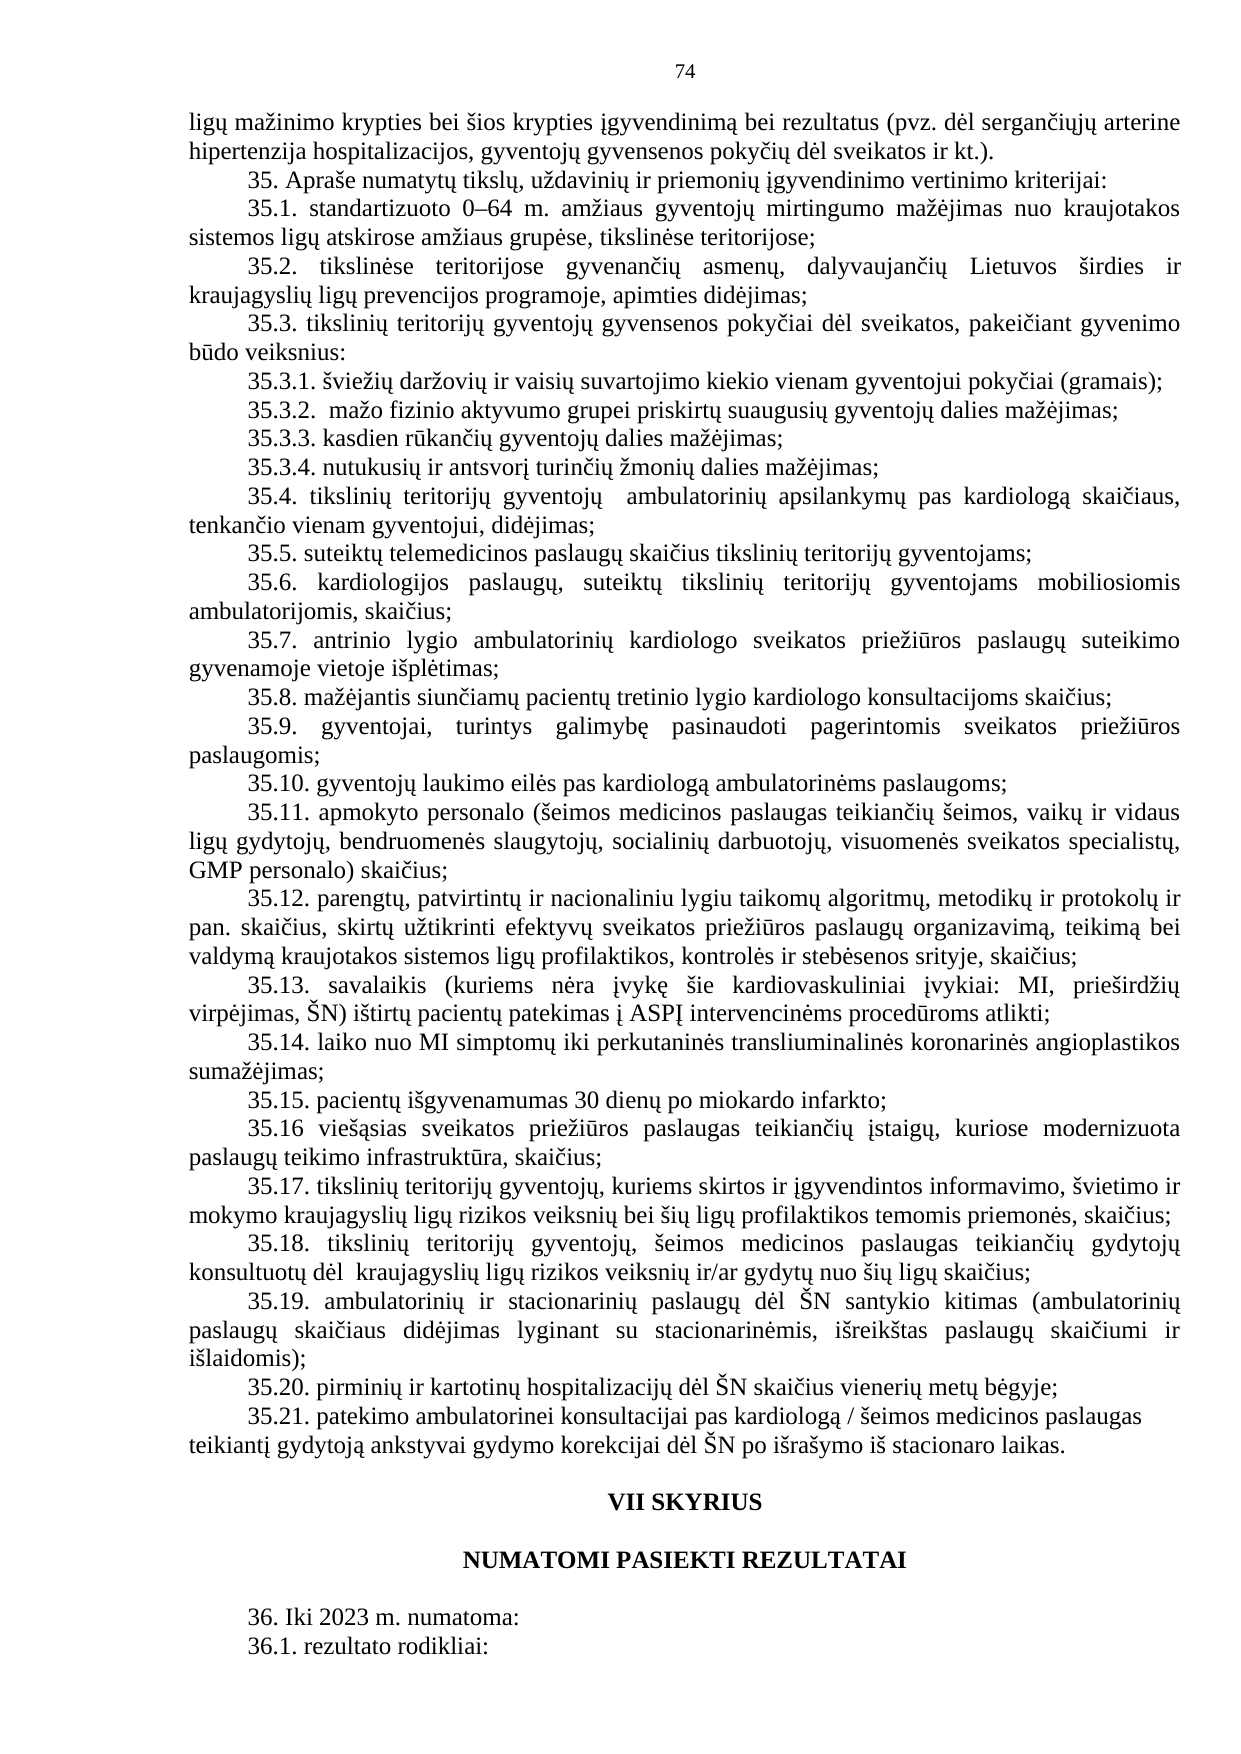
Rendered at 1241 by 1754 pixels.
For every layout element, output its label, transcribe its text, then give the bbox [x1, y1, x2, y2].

text 35.21. patekimo ambulatorinei konsultacijai pas kardiologą / šeimos medicinos paslaugas teikiantį gydytoją ankstyvai gydymo korekcijai dėl ŠN po išrašymo iš stacionaro laikas. [188, 1401, 1181, 1458]
text 35.5. suteiktų telemedicinos paslaugų skaičius tikslinių teritorijų gyventojams; [188, 538, 1181, 567]
text 35. Apraše numatytų tikslų, uždavinių ir priemonių įgyvendinimo vertinimo kriterijai: [188, 165, 1181, 193]
text 35.10. gyventojų laukimo eilės pas kardiologą ambulatorinėms paslaugoms; [188, 768, 1181, 797]
text 35.12. parengtų, patvirtintų ir nacionaliniu lygiu taikomų algoritmų, metodikų ir protokolų ir pan. skaičius, skirtų užtikrinti efektyvų sveikatos priežiūros paslaugų organizavimą, teikimą bei valdymą kraujotakos sistemos ligų profilaktikos, kontrolės ir stebėsenos srityje, skaičius; [188, 883, 1181, 970]
text 36.1. rezultato rodikliai: [188, 1631, 1181, 1660]
text 35.20. pirminių ir kartotinų hospitalizacijų dėl ŠN skaičius vienerių metų bėgyje; [188, 1372, 1181, 1401]
text 35.18. tikslinių teritorijų gyventojų, šeimos medicinos paslaugas teikiančių gydytojų konsultuotų dėl kraujagyslių ligų rizikos veiksnių ir/ar gydytų nuo šių ligų skaičius; [188, 1228, 1181, 1286]
text 35.3.2. mažo fizinio aktyvumo grupei priskirtų suaugusių gyventojų dalies mažėjimas; [188, 395, 1181, 423]
text 35.8. mažėjantis siunčiamų pacientų tretinio lygio kardiologo konsultacijoms skaičius; [188, 682, 1181, 711]
text 35.3.3. kasdien rūkančių gyventojų dalies mažėjimas; [188, 423, 1181, 452]
text 35.7. antrinio lygio ambulatorinių kardiologo sveikatos priežiūros paslaugų suteikimo gyvenamoje vietoje išplėtimas; [188, 625, 1181, 682]
text 35.4. tikslinių teritorijų gyventojų ambulatorinių apsilankymų pas kardiologą skaičiaus, tenkančio vienam gyventojui, didėjimas; [188, 481, 1181, 538]
text 35.14. laiko nuo MI simptomų iki perkutaninės transliuminalinės koronarinės angioplastikos sumažėjimas; [188, 1027, 1181, 1085]
text 35.2. tikslinėse teritorijose gyvenančių asmenų, dalyvaujančių Lietuvos širdies ir kraujagyslių ligų prevencijos programoje, apimties didėjimas; [188, 251, 1181, 308]
text 35.11. apmokyto personalo (šeimos medicinos paslaugas teikiančių šeimos, vaikų ir vidaus ligų gydytojų, bendruomenės slaugytojų, socialinių darbuotojų, visuomenės sveikatos specialistų, GMP personalo) skaičius; [188, 797, 1181, 883]
text 35.3.4. nutukusių ir antsvorį turinčių žmonių dalies mažėjimas; [188, 452, 1181, 481]
text 36. Iki 2023 m. numatoma: [188, 1602, 1181, 1631]
text 35.3.1. šviežių daržovių ir vaisių suvartojimo kiekio vienam gyventojui pokyčiai (gramais); [188, 366, 1181, 395]
text 35.17. tikslinių teritorijų gyventojų, kuriems skirtos ir įgyvendintos informavimo, švietimo ir mokymo kraujagyslių ligų rizikos veiksnių bei šių ligų profilaktikos temomis priemonės, skaičius; [188, 1171, 1181, 1228]
text 35.3. tikslinių teritorijų gyventojų gyvensenos pokyčiai dėl sveikatos, pakeičiant gyvenimo būdo veiksnius: [188, 308, 1181, 366]
text ligų mažinimo krypties bei šios krypties įgyvendinimą bei rezultatus (pvz. dėl sergančiųjų arterine hipertenzija hospitalizacijos, gyventojų gyvensenos pokyčių dėl sveikatos ir kt.). [188, 107, 1181, 165]
text VII SKYRIUS [188, 1487, 1181, 1516]
text NUMATOMI PASIEKTI REZULTATAI [188, 1545, 1181, 1573]
text 35.9. gyventojai, turintys galimybę pasinaudoti pagerintomis sveikatos priežiūros paslaugomis; [188, 711, 1181, 768]
text 35.19. ambulatorinių ir stacionarinių paslaugų dėl ŠN santykio kitimas (ambulatorinių paslaugų skaičiaus didėjimas lyginant su stacionarinėmis, išreikštas paslaugų skaičiumi ir išlaidomis); [188, 1286, 1181, 1372]
text 35.13. savalaikis (kuriems nėra įvykę šie kardiovaskuliniai įvykiai: MI, prieširdžių virpėjimas, ŠN) ištirtų pacientų patekimas į ASPĮ intervencinėms procedūroms atlikti; [188, 970, 1181, 1027]
text 35.6. kardiologijos paslaugų, suteiktų tikslinių teritorijų gyventojams mobiliosiomis ambulatorijomis, skaičius; [188, 567, 1181, 625]
text 35.16 viešąsias sveikatos priežiūros paslaugas teikiančių įstaigų, kuriose modernizuota paslaugų teikimo infrastruktūra, skaičius; [188, 1113, 1181, 1171]
text 35.1. standartizuoto 0–64 m. amžiaus gyventojų mirtingumo mažėjimas nuo kraujotakos sistemos ligų atskirose amžiaus grupėse, tikslinėse teritorijose; [188, 193, 1181, 251]
text 35.15. pacientų išgyvenamumas 30 dienų po miokardo infarkto; [188, 1085, 1181, 1113]
